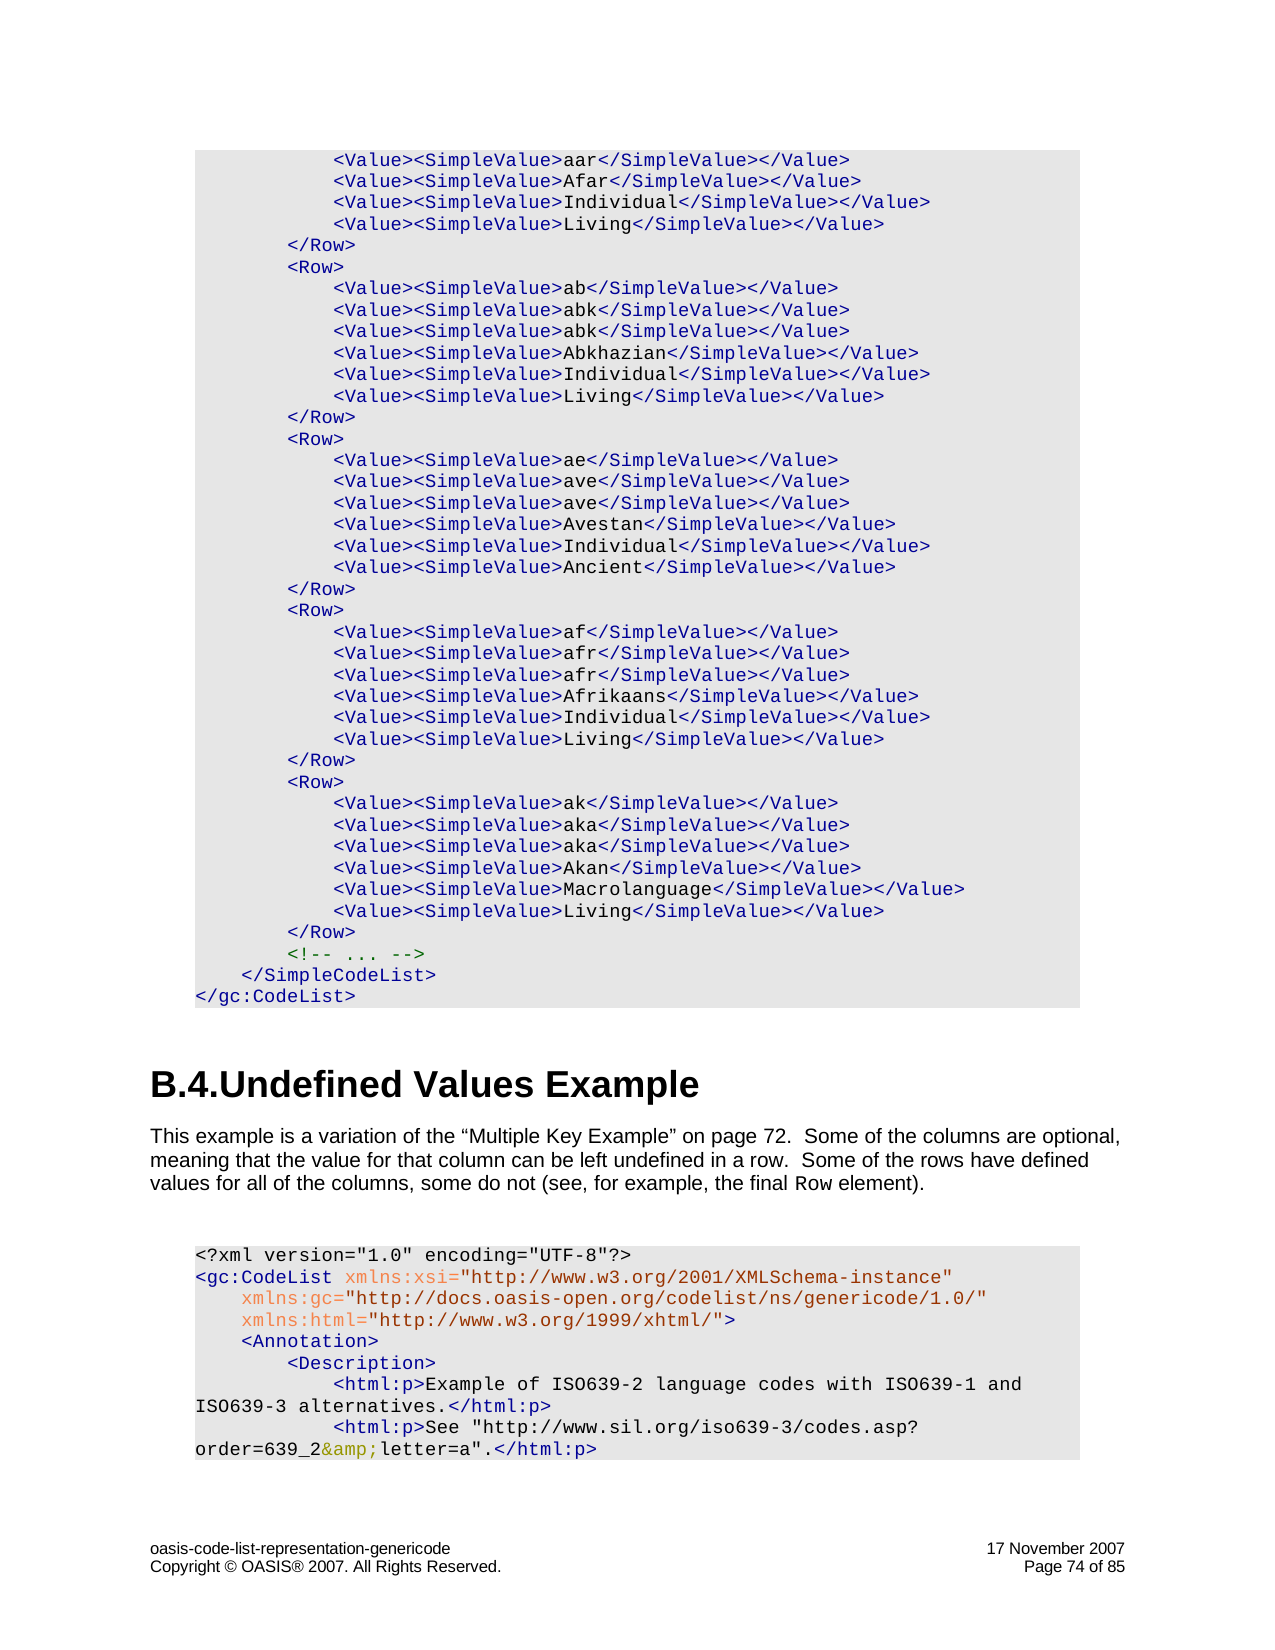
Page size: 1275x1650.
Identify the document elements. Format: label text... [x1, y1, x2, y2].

text <Value><SimpleValue>Akan</SimpleValue></Value> [195, 858, 1080, 879]
text <html:p>Example of ISO639-2 language codes with ISO639-1 and ISO639-3 alternatives.</html:p> [195, 1374, 1080, 1417]
text <Value><SimpleValue>Individual</SimpleValue></Value> [195, 364, 1080, 386]
text </SimpleCodeList> [195, 965, 1080, 987]
text </Row> [195, 922, 1080, 944]
text <Value><SimpleValue>aka</SimpleValue></Value> [195, 837, 1080, 858]
text <Value><SimpleValue>Living</SimpleValue></Value> [195, 729, 1080, 751]
text <Value><SimpleValue>afr</SimpleValue></Value> [195, 665, 1080, 686]
text <gc:CodeList xmlns:xsi="http://www.w3.org/2001/XMLSchema-instance" [195, 1267, 1080, 1289]
text <Value><SimpleValue>afr</SimpleValue></Value> [195, 643, 1080, 665]
text <Row> [195, 257, 1080, 279]
text <Value><SimpleValue>abk</SimpleValue></Value> [195, 300, 1080, 322]
text <Value><SimpleValue>af</SimpleValue></Value> [195, 622, 1080, 643]
text xmlns:html="http://www.w3.org/1999/xhtml/"> [195, 1310, 1080, 1332]
text <Value><SimpleValue>Individual</SimpleValue></Value> [195, 536, 1080, 558]
text <Value><SimpleValue>ak</SimpleValue></Value> [195, 794, 1080, 815]
text <Row> [195, 429, 1080, 450]
text <Row> [195, 601, 1080, 622]
text <Value><SimpleValue>ave</SimpleValue></Value> [195, 493, 1080, 515]
text <Value><SimpleValue>aar</SimpleValue></Value> [195, 150, 1080, 171]
text <?xml version="1.0" encoding="UTF-8"?> [195, 1246, 1080, 1267]
text </Row> [195, 751, 1080, 772]
text <Value><SimpleValue>abk</SimpleValue></Value> [195, 322, 1080, 343]
text <Value><SimpleValue>Individual</SimpleValue></Value> [195, 193, 1080, 214]
text <Value><SimpleValue>ae</SimpleValue></Value> [195, 450, 1080, 472]
text </Row> [195, 407, 1080, 429]
text <html:p>See "http://www.sil.org/iso639-3/codes.asp?order=639_2&amp;letter=a".</html:p> [195, 1417, 1080, 1460]
text <Description> [195, 1353, 1080, 1374]
text This example is a variation of the “Multiple Key Example” on page 73. Some of the columns are optional, meaning that the value for that column can be left undefined in a row. Some of the rows have defined values for all of the columns, some do not (see, for example, the final Row element). [150, 1125, 1125, 1197]
text xmlns:gc="http://docs.oasis-open.org/codelist/ns/genericode/1.0/" [195, 1289, 1080, 1310]
text <Value><SimpleValue>Living</SimpleValue></Value> [195, 214, 1080, 236]
text <Value><SimpleValue>Afar</SimpleValue></Value> [195, 171, 1080, 193]
text </Row> [195, 579, 1080, 601]
text <Value><SimpleValue>Living</SimpleValue></Value> [195, 901, 1080, 922]
text </gc:CodeList> [195, 987, 1080, 1008]
text <Value><SimpleValue>Abkhazian</SimpleValue></Value> [195, 343, 1080, 364]
text <Annotation> [195, 1332, 1080, 1353]
text <!-- ... --> [195, 944, 1080, 965]
text <Value><SimpleValue>Macrolanguage</SimpleValue></Value> [195, 879, 1080, 901]
text <Row> [195, 772, 1080, 794]
text <Value><SimpleValue>ab</SimpleValue></Value> [195, 279, 1080, 300]
text <Value><SimpleValue>ave</SimpleValue></Value> [195, 472, 1080, 493]
subtitle Undefined Values Example [150, 1064, 1125, 1106]
text <Value><SimpleValue>Individual</SimpleValue></Value> [195, 708, 1080, 729]
text <Value><SimpleValue>Ancient</SimpleValue></Value> [195, 558, 1080, 579]
text </Row> [195, 236, 1080, 257]
text <Value><SimpleValue>Living</SimpleValue></Value> [195, 386, 1080, 407]
text <Value><SimpleValue>Afrikaans</SimpleValue></Value> [195, 686, 1080, 708]
text <Value><SimpleValue>aka</SimpleValue></Value> [195, 815, 1080, 837]
text <Value><SimpleValue>Avestan</SimpleValue></Value> [195, 515, 1080, 536]
